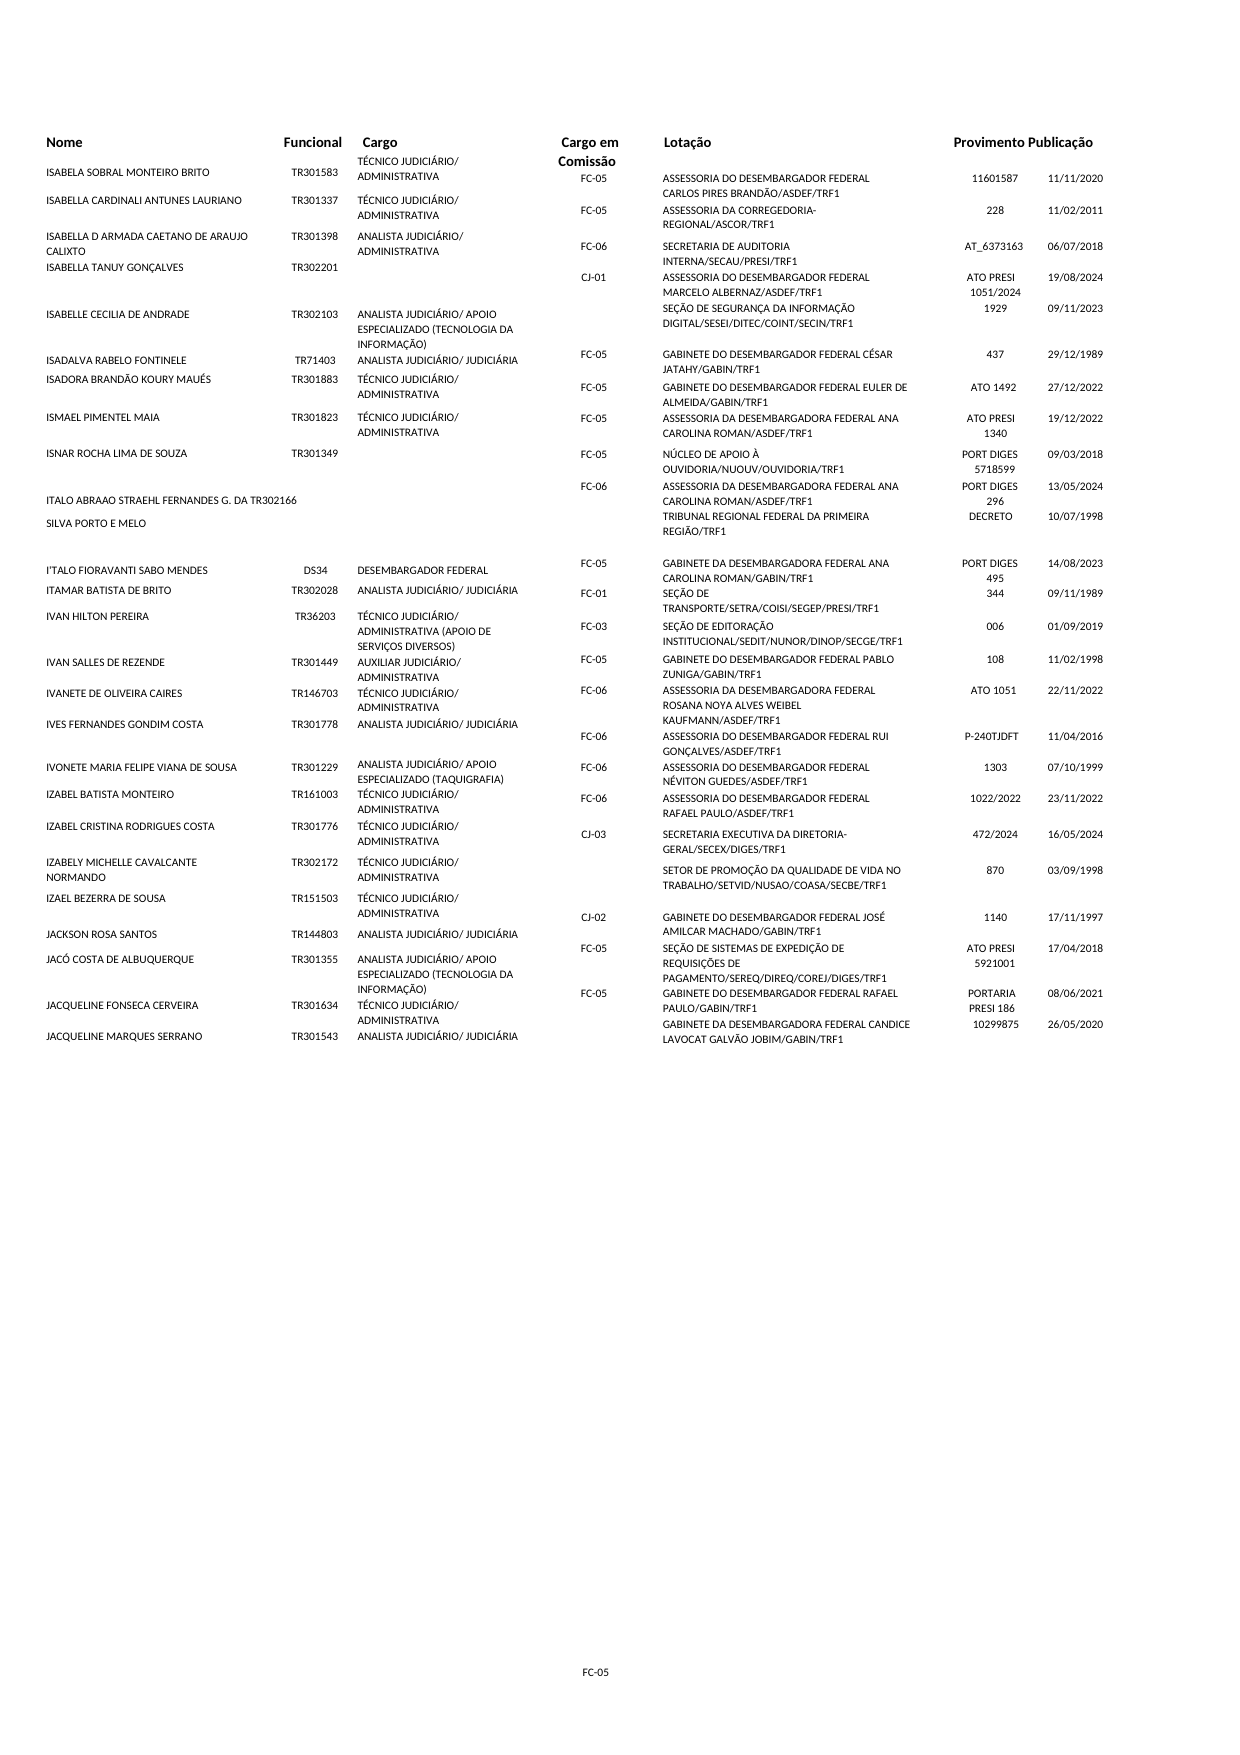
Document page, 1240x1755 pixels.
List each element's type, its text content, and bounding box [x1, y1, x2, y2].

table_header Lotação [663, 133, 953, 171]
table_cell ISABELLA TANUY GONÇALVES [46, 261, 284, 307]
table_cell 09/11/2023 [1048, 301, 1112, 347]
table_cell 27/12/2022 [1048, 380, 1112, 412]
table_cell TR301778 [291, 717, 357, 748]
table_cell ASSESSORIA DO DESEMBARGADOR FEDERAL CARLOS PIRES BRANDÃO/ASDEF/TRF1 [663, 171, 953, 203]
table_cell JACÓ COSTA DE ALBUQUERQUE [46, 952, 291, 998]
table_cell PORT DIGES 296 [954, 479, 1048, 509]
table_cell ASSESSORIA DO DESEMBARGADOR FEDERAL RAFAEL PAULO/ASDEF/TRF1 [663, 791, 953, 827]
table_cell FC-05 [558, 171, 663, 203]
table_cell TR301776 [291, 819, 357, 855]
table_cell ASSESSORIA DA CORREGEDORIA- REGIONAL/ASCOR/TRF1 [663, 203, 953, 239]
table_cell TÉCNICO JUDICIÁRIO/ ADMINISTRATIVA [357, 373, 542, 411]
table_cell ISABELA SOBRAL MONTEIRO BRITO [46, 154, 284, 193]
table_cell 1022/2022 [954, 791, 1048, 827]
table_cell ANALISTA JUDICIÁRIO/ JUDICIÁRIA [357, 1030, 542, 1045]
table_cell ASSESSORIA DO DESEMBARGADOR FEDERAL NÉVITON GUEDES/ASDEF/TRF1 [663, 760, 953, 791]
table_cell ANALISTA JUDICIÁRIO/ APOIO ESPECIALIZADO (TECNOLOGIA DA INFORMAÇÃO) [357, 952, 542, 998]
table_cell TÉCNICO JUDICIÁRIO/ ADMINISTRATIVA [357, 891, 542, 927]
table_cell TR301634 [291, 998, 357, 1029]
table_cell 1140 [954, 910, 1048, 941]
table_cell TÉCNICO JUDICIÁRIO/ ADMINISTRATIVA (APOIO DE SERVIÇOS DIVERSOS) [357, 609, 542, 655]
table_cell TR301883 [284, 373, 357, 411]
table_cell 11601587 [954, 171, 1048, 203]
table_cell SEÇÃO DE SEGURANÇA DA INFORMAÇÃO DIGITAL/SESEI/DITEC/COINT/SECIN/TRF1 [663, 301, 953, 347]
table_cell 08/06/2021 [1048, 987, 1112, 1018]
table_cell 09/11/1989 [1048, 587, 1112, 619]
table_cell 1929 [954, 301, 1048, 347]
table_cell FC-05 [558, 987, 663, 1018]
table_cell [357, 493, 542, 563]
table_cell TÉCNICO JUDICIÁRIO/ ADMINISTRATIVA [357, 686, 542, 717]
table_cell JACQUELINE MARQUES SERRANO [46, 1030, 291, 1045]
table_cell ANALISTA JUDICIÁRIO/ APOIO ESPECIALIZADO (TECNOLOGIA DA INFORMAÇÃO) [357, 307, 542, 353]
table_header [550, 103, 1113, 1064]
table_cell TR301543 [291, 1030, 357, 1045]
table_cell ISADORA BRANDÃO KOURY MAUÉS [46, 373, 284, 411]
table_cell NÚCLEO DE APOIO À OUVIDORIA/NUOUV/OUVIDORIA/TRF1 [663, 448, 953, 479]
table_cell TR161003 [291, 788, 357, 819]
table_cell TR302172 [291, 855, 357, 891]
table_cell ASSESSORIA DA DESEMBARGADORA FEDERAL ROSANA NOYA ALVES WEIBEL KAUFMANN/ASDEF/TRF1 [663, 684, 953, 729]
table_cell 11/02/1998 [1048, 653, 1112, 684]
table_cell ASSESSORIA DA DESEMBARGADORA FEDERAL ANA CAROLINA ROMAN/ASDEF/TRF1 [663, 479, 953, 509]
table_cell JACQUELINE FONSECA CERVEIRA [46, 998, 291, 1029]
table_cell ASSESSORIA DO DESEMBARGADOR FEDERAL RUI GONÇALVES/ASDEF/TRF1 [663, 729, 953, 760]
table_cell ITAMAR BATISTA DE BRITO [46, 583, 291, 609]
table_cell 11/04/2016 [1048, 729, 1112, 760]
table_cell 09/03/2018 [1048, 448, 1112, 479]
table_cell 870 [954, 863, 1048, 910]
table_cell IZABEL BATISTA MONTEIRO [46, 788, 291, 819]
table_cell CJ-02 [558, 910, 663, 941]
table_cell TR301349 [284, 447, 357, 493]
table_cell TR301229 [291, 748, 357, 788]
table_cell DECRETO [954, 510, 1048, 556]
table_cell ATO 1492 [954, 380, 1048, 412]
table_cell JACKSON ROSA SANTOS [46, 928, 291, 952]
table_cell ISABELLE CECILIA DE ANDRADE [46, 307, 284, 353]
table_cell ASSESSORIA DO DESEMBARGADOR FEDERAL MARCELO ALBERNAZ/ASDEF/TRF1 [663, 270, 953, 301]
table_cell PORTARIA PRESI 186 [954, 987, 1048, 1018]
table_cell ANALISTA JUDICIÁRIO/ ADMINISTRATIVA [357, 229, 542, 261]
table_header Funcional [284, 133, 357, 154]
table_cell TR301355 [291, 952, 357, 998]
table_cell 11/11/2020 [1048, 171, 1112, 203]
table_cell 228 [954, 203, 1048, 239]
table_cell FC-03 [558, 620, 663, 652]
table_cell TRIBUNAL REGIONAL FEDERAL DA PRIMEIRA REGIÃO/TRF1 [663, 510, 953, 556]
table_cell SECRETARIA EXECUTIVA DA DIRETORIA- GERAL/SECEX/DIGES/TRF1 [663, 827, 953, 863]
table_cell 13/05/2024 [1048, 479, 1112, 509]
table_cell TÉCNICO JUDICIÁRIO/ ADMINISTRATIVA [357, 411, 542, 447]
table_cell 01/09/2019 [1048, 620, 1112, 652]
table_cell ANALISTA JUDICIÁRIO/ JUDICIÁRIA [357, 928, 542, 952]
table_cell SEÇÃO DE EDITORAÇÃO INSTITUCIONAL/SEDIT/NUNOR/DINOP/SECGE/TRF1 [663, 620, 953, 652]
table_cell ISNAR ROCHA LIMA DE SOUZA [46, 447, 284, 493]
table_cell TÉCNICO JUDICIÁRIO/ ADMINISTRATIVA [357, 788, 542, 819]
table_cell ANALISTA JUDICIÁRIO/ JUDICIÁRIA [357, 583, 542, 609]
table_cell IVAN SALLES DE REZENDE [46, 655, 291, 686]
table_cell IVAN HILTON PEREIRA [46, 609, 291, 655]
table_cell AUXILIAR JUDICIÁRIO/ ADMINISTRATIVA [357, 655, 542, 686]
table_cell 07/10/1999 [1048, 760, 1112, 791]
table_cell IVANETE DE OLIVEIRA CAIRES [46, 686, 291, 717]
table_cell FC-05 [558, 941, 663, 987]
table_cell ANALISTA JUDICIÁRIO/ JUDICIÁRIA [357, 717, 542, 748]
table_cell FC-06 [558, 760, 663, 791]
table_cell FC-06 [558, 479, 663, 509]
table_cell ISABELLA D ARMADA CAETANO DE ARAUJO CALIXTO [46, 229, 284, 261]
table_cell 108 [954, 653, 1048, 684]
table_cell [357, 261, 542, 307]
table_cell TR302103 [284, 307, 357, 353]
table_cell SETOR DE PROMOÇÃO DA QUALIDADE DE VIDA NO TRABALHO/SETVID/NUSAO/COASA/SECBE/TRF1 [663, 863, 953, 910]
table_header Cargo em Comissão [558, 133, 663, 171]
table_cell CJ-01 [558, 270, 663, 301]
table_cell FC-06 [558, 684, 663, 729]
table_cell 29/12/1989 [1048, 348, 1112, 380]
table_cell TR301398 [284, 229, 357, 261]
table_cell 472/2024 [954, 827, 1048, 863]
table_cell FC-01 [558, 587, 663, 619]
table_cell ANALISTA JUDICIÁRIO/ APOIO ESPECIALIZADO (TAQUIGRAFIA) [357, 748, 542, 788]
table_cell 06/07/2018 [1048, 239, 1112, 270]
table_cell SEÇÃO DE SISTEMAS DE EXPEDIÇÃO DE REQUISIÇÕES DE PAGAMENTO/SEREQ/DIREQ/COREJ/DIGES/TRF1 [663, 941, 953, 987]
table_cell GABINETE DA DESEMBARGADORA FEDERAL CANDICE 10299875 LAVOCAT GALVÃO JOBIM/GABIN/TRF1 [663, 1018, 1048, 1064]
table_cell 006 [954, 620, 1048, 652]
table_cell IVES FERNANDES GONDIM COSTA [46, 717, 291, 748]
table_cell TÉCNICO JUDICIÁRIO/ ADMINISTRATIVA [357, 855, 542, 891]
table_cell GABINETE DO DESEMBARGADOR FEDERAL JOSÉ AMILCAR MACHADO/GABIN/TRF1 [663, 910, 953, 941]
table_cell SEÇÃO DE TRANSPORTE/SETRA/COISI/SEGEP/PRESI/TRF1 [663, 587, 953, 619]
table_cell [357, 447, 542, 493]
table_cell IZAEL BEZERRA DE SOUSA [46, 891, 291, 927]
table_cell FC-05 [558, 348, 663, 380]
table_cell GABINETE DO DESEMBARGADOR FEDERAL CÉSAR JATAHY/GABIN/TRF1 [663, 348, 953, 380]
table_cell ASSESSORIA DA DESEMBARGADORA FEDERAL ANA CAROLINA ROMAN/ASDEF/TRF1 [663, 412, 953, 448]
table_cell FC-05 [558, 203, 663, 239]
table_cell 14/08/2023 [1048, 556, 1112, 587]
table_cell ATO PRESI 1051/2024 [954, 270, 1048, 301]
table_cell TR144803 [291, 928, 357, 952]
table_cell TÉCNICO JUDICIÁRIO/ ADMINISTRATIVA [357, 154, 542, 193]
table_cell CJ-03 [558, 827, 663, 863]
table_cell TR301823 [284, 411, 357, 447]
table_cell TÉCNICO JUDICIÁRIO/ ADMINISTRATIVA [357, 193, 542, 229]
table_cell IZABELY MICHELLE CAVALCANTE NORMANDO [46, 855, 291, 891]
table_cell [558, 1018, 663, 1064]
table_cell 22/11/2022 [1048, 684, 1112, 729]
table_cell ISABELLA CARDINALI ANTUNES LAURIANO [46, 193, 284, 229]
table_cell 11/02/2011 [1048, 203, 1112, 239]
table_cell IZABEL CRISTINA RODRIGUES COSTA [46, 819, 291, 855]
table_cell GABINETE DO DESEMBARGADOR FEDERAL EULER DE ALMEIDA/GABIN/TRF1 [663, 380, 953, 412]
table_header [46, 103, 550, 1064]
table_cell PORT DIGES 495 [954, 556, 1048, 587]
table_cell FC-06 [558, 791, 663, 827]
table_cell 26/05/2020 [1048, 1018, 1112, 1064]
table_cell FC-05 [558, 380, 663, 412]
table_cell TR71403 [284, 353, 357, 373]
table_cell TR146703 [291, 686, 357, 717]
table_cell 17/11/1997 [1048, 910, 1112, 941]
table_cell 23/11/2022 [1048, 791, 1112, 827]
table_cell GABINETE DO DESEMBARGADOR FEDERAL RAFAEL PAULO/GABIN/TRF1 [663, 987, 953, 1018]
table_cell FC-05 [558, 448, 663, 479]
table_cell I'TALO FIORAVANTI SABO MENDES [46, 563, 291, 583]
table_cell 10/07/1998 [1048, 510, 1112, 556]
table_cell 16/05/2024 [1048, 827, 1112, 863]
table_cell [558, 510, 663, 556]
table_cell [558, 301, 663, 347]
table_cell 17/04/2018 [1048, 941, 1112, 987]
table_cell FC-05 [558, 653, 663, 684]
table_cell ANALISTA JUDICIÁRIO/ JUDICIÁRIA [357, 353, 542, 373]
table_header Nome [46, 133, 284, 154]
table_cell AT_6373163 [954, 239, 1048, 270]
table_cell SECRETARIA DE AUDITORIA INTERNA/SECAU/PRESI/TRF1 [663, 239, 953, 270]
table_cell 03/09/1998 [1048, 863, 1112, 910]
table_cell TÉCNICO JUDICIÁRIO/ ADMINISTRATIVA [357, 819, 542, 855]
table_cell ATO PRESI 1340 [954, 412, 1048, 448]
table_cell [291, 517, 357, 563]
table_cell SILVA PORTO E MELO [46, 517, 291, 563]
table_cell ATO PRESI 5921001 [954, 941, 1048, 987]
table_cell ITALO ABRAAO STRAEHL FERNANDES G. DA TR302166 [46, 493, 357, 517]
table_cell IVONETE MARIA FELIPE VIANA DE SOUSA [46, 748, 291, 788]
table_cell P-240TJDFT [954, 729, 1048, 760]
table_cell [558, 863, 663, 910]
table_cell 19/12/2022 [1048, 412, 1112, 448]
table_cell TR302028 [291, 583, 357, 609]
table_cell 344 [954, 587, 1048, 619]
table_cell GABINETE DA DESEMBARGADORA FEDERAL ANA CAROLINA ROMAN/GABIN/TRF1 [663, 556, 953, 587]
table_cell PORT DIGES 5718599 [954, 448, 1048, 479]
table_cell DESEMBARGADOR FEDERAL [357, 563, 542, 583]
table_cell TR36203 [291, 609, 357, 655]
table_cell TR151503 [291, 891, 357, 927]
table_cell TR301337 [284, 193, 357, 229]
table_cell 1303 [954, 760, 1048, 791]
table_cell 437 [954, 348, 1048, 380]
table_cell GABINETE DO DESEMBARGADOR FEDERAL PABLO ZUNIGA/GABIN/TRF1 [663, 653, 953, 684]
table_cell TR301583 [284, 154, 357, 193]
table_cell ATO 1051 [954, 684, 1048, 729]
table_cell FC-05 [558, 556, 663, 587]
table_cell ISMAEL PIMENTEL MAIA [46, 411, 284, 447]
table_cell TR302201 [284, 261, 357, 307]
table_cell FC-06 [558, 729, 663, 760]
table_cell TR301449 [291, 655, 357, 686]
table_cell ISADALVA RABELO FONTINELE [46, 353, 284, 373]
table_cell FC-05 [558, 412, 663, 448]
table_cell FC-06 [558, 239, 663, 270]
table_cell TÉCNICO JUDICIÁRIO/ ADMINISTRATIVA [357, 998, 542, 1029]
table_header Cargo [357, 133, 542, 154]
table_header Provimento Publicação [954, 133, 1112, 171]
table_cell DS34 [291, 563, 357, 583]
table_cell 19/08/2024 [1048, 270, 1112, 301]
